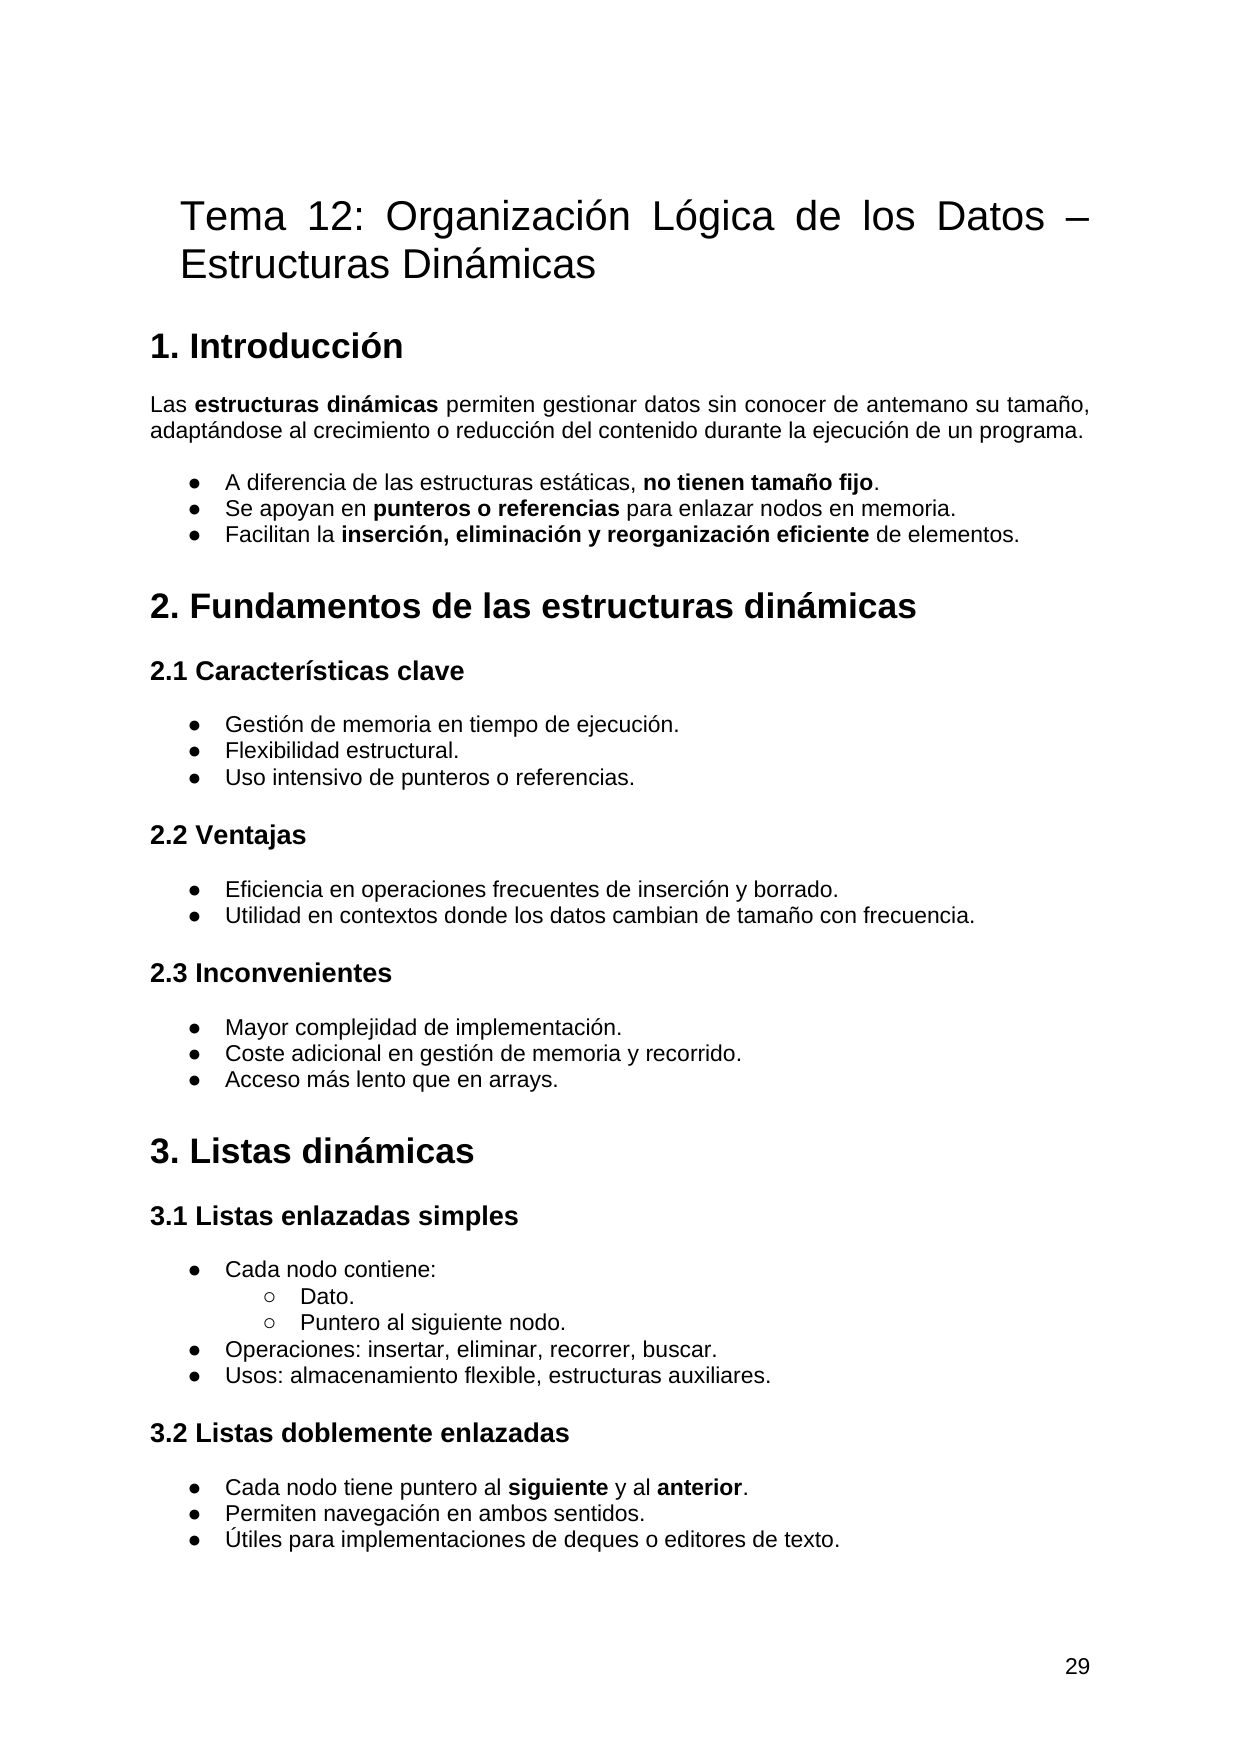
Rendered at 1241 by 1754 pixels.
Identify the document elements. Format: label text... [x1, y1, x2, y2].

list Puntero al siguiente nodo. [262, 1309, 1090, 1336]
subtitle 2.1 Características clave [150, 655, 1090, 686]
list Mayor complejidad de implementación. [187, 1014, 1090, 1040]
list Uso intensivo de punteros o referencias. [187, 764, 1090, 790]
list Dato. [262, 1283, 1090, 1309]
subtitle 2.2 Ventajas [150, 819, 1090, 851]
text Las estructuras dinámicas permiten gestionar datos sin conocer de antemano su tamaño, adaptándose al crecimiento o reducción del contenido durante la ejecución de un programa. [150, 391, 1090, 443]
list A diferencia de las estructuras estáticas, no tienen tamaño fijo. [187, 468, 1090, 495]
list Flexibilidad estructural. [187, 737, 1090, 764]
subtitle 2. Fundamentos de las estructuras dinámicas [150, 585, 1090, 626]
list Se apoyan en punteros o referencias para enlazar nodos en memoria. [187, 495, 1090, 521]
list Cada nodo tiene puntero al siguiente y al anterior. [187, 1474, 1090, 1500]
subtitle 3.2 Listas doblemente enlazadas [150, 1417, 1090, 1449]
list Gestión de memoria en tiempo de ejecución. [187, 711, 1090, 737]
subtitle 3.1 Listas enlazadas simples [150, 1200, 1090, 1231]
list Facilitan la inserción, eliminación y reorganización eficiente de elementos. [187, 521, 1090, 547]
subtitle 3. Listas dinámicas [150, 1130, 1090, 1171]
list Coste adicional en gestión de memoria y recorrido. [187, 1040, 1090, 1066]
list Usos: almacenamiento flexible, estructuras auxiliares. [187, 1362, 1090, 1388]
list Útiles para implementaciones de deques o editores de texto. [187, 1526, 1090, 1553]
subtitle 2.3 Inconvenientes [150, 957, 1090, 989]
list Acceso más lento que en arrays. [187, 1066, 1090, 1093]
subtitle 1. Introducción [150, 325, 1090, 366]
subtitle Tema 12: Organización Lógica de los Datos – Estructuras Dinámicas [179, 192, 1090, 287]
list Permiten navegación en ambos sentidos. [187, 1500, 1090, 1526]
list Eficiencia en operaciones frecuentes de inserción y borrado. [187, 876, 1090, 902]
list Cada nodo contiene: [187, 1256, 1090, 1283]
list Operaciones: insertar, eliminar, recorrer, buscar. [187, 1336, 1090, 1362]
list Utilidad en contextos donde los datos cambian de tamaño con frecuencia. [187, 902, 1090, 928]
